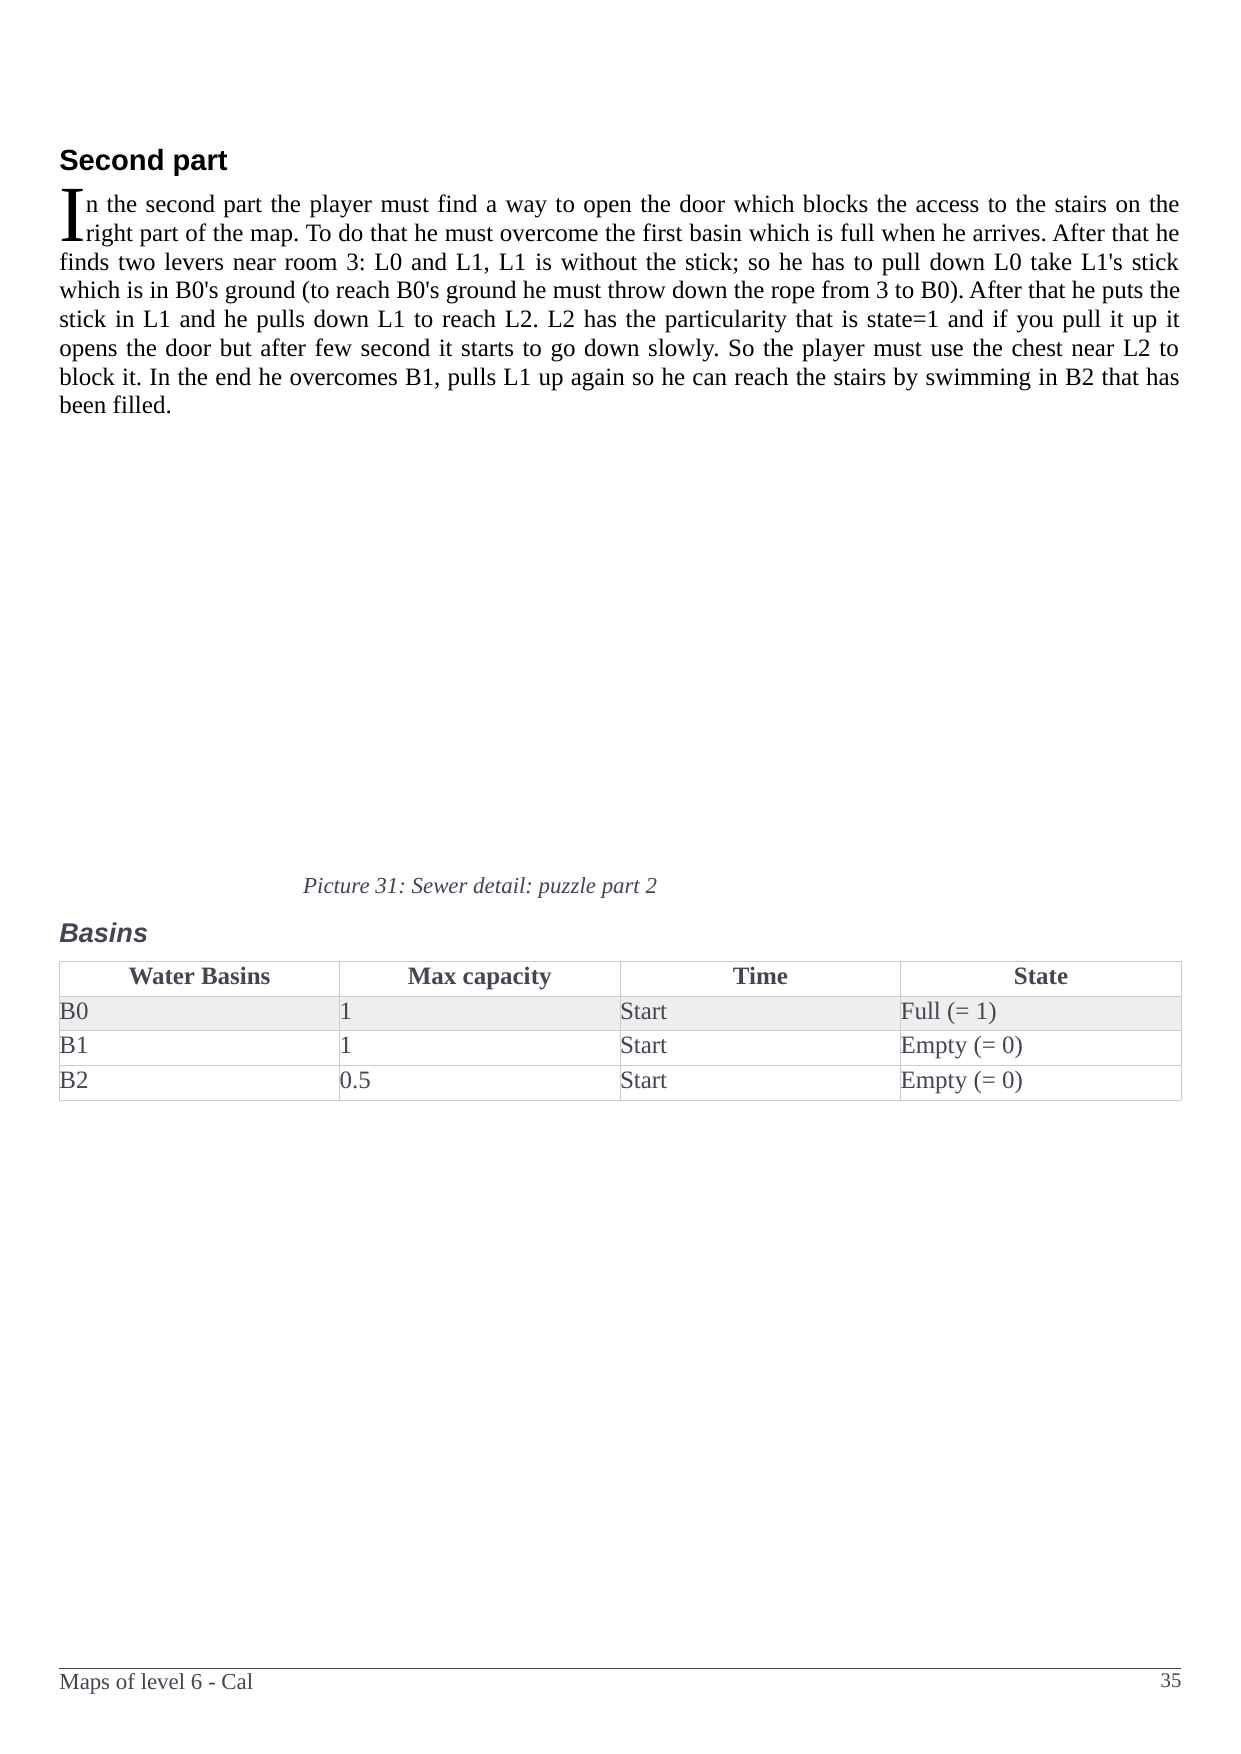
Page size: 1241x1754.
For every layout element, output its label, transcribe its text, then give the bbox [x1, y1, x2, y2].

table_cell 0.5 [340, 1066, 620, 1100]
text Picture 31: Sewer detail: puzzle part 2 [303, 437, 937, 899]
table_cell Start [621, 997, 900, 1030]
table_header State [901, 962, 1181, 996]
subtitle Second part [59, 143, 1181, 177]
table_cell Empty (= 0) [901, 1031, 1181, 1065]
table_cell Full (= 1) [901, 997, 1181, 1030]
table_cell Empty (= 0) [901, 1066, 1181, 1100]
subtitle Basins [59, 917, 1181, 948]
table_cell Start [621, 1031, 900, 1065]
table_cell 1 [340, 1031, 620, 1065]
table_cell B1 [60, 1031, 339, 1065]
table_cell 1 [340, 997, 620, 1030]
table_cell Start [621, 1066, 900, 1100]
table_header Water Basins [60, 962, 339, 996]
table_header Time [621, 962, 900, 996]
table_header Max capacity [340, 962, 620, 996]
table_cell B0 [60, 997, 339, 1030]
table_cell B2 [60, 1066, 339, 1100]
text In the second part the player must find a way to open the door which blocks the access to the stairs on the right part of the map. To do that he must overcome the first basin which is full when he arrives. After that he finds two levers near room 3: L0 and L1, L1 is without the stick; so he has to pull down L0 take L1's stick which is in B0's ground (to reach B0's ground he must throw down the rope from 3 to B0). After that he puts the stick in L1 and he pulls down L1 to reach L2. L2 has the particularity that is state=1 and if you pull it up it opens the door but after few second it starts to go down slowly. So the player must use the chest near L2 to block it. In the end he overcomes B1, pulls L1 up again so he can reach the stairs by swimming in B2 that has been filled. [59, 189, 1181, 419]
